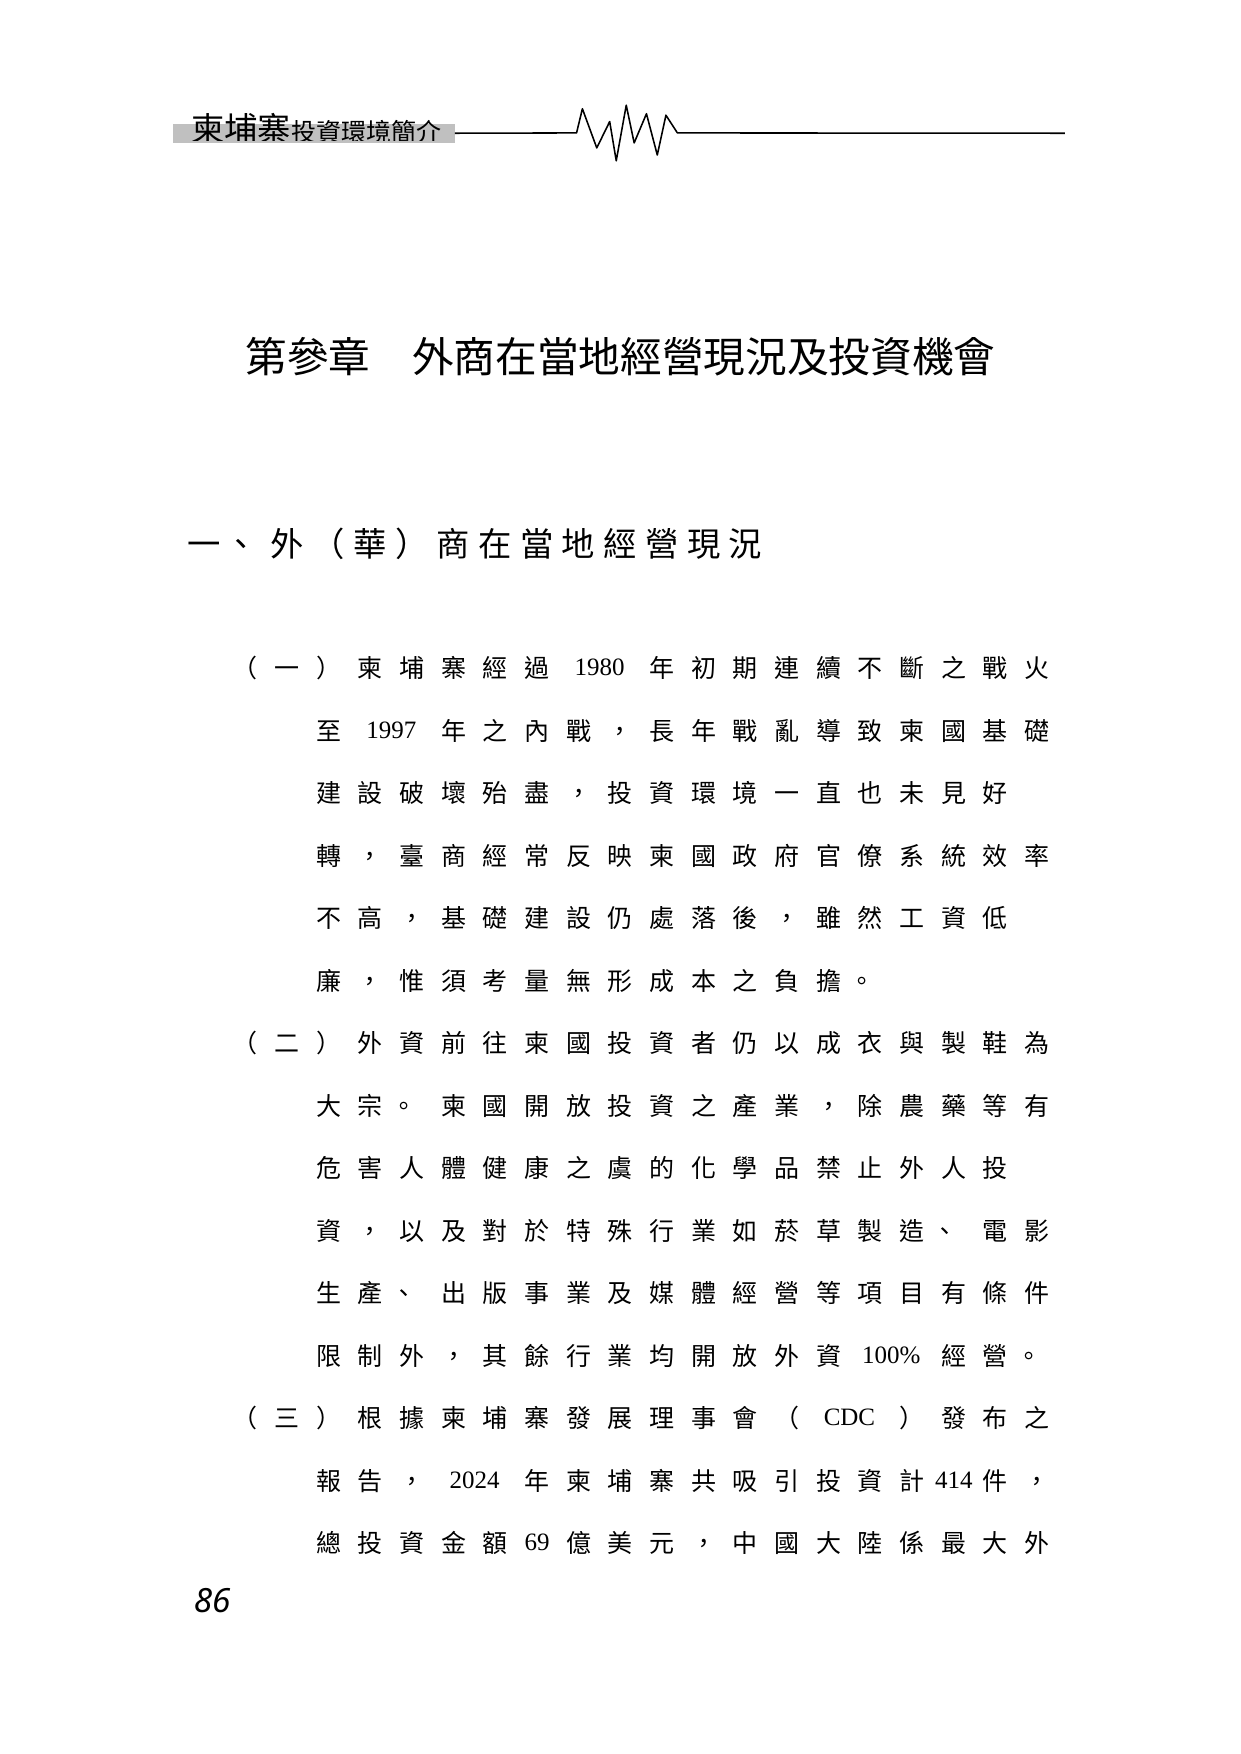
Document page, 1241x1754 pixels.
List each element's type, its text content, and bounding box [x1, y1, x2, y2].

text （一）柬埔寨經過1980年初期連續不斷之戰火至1997年之內戰，長年戰亂導致柬國基礎建設破壞殆盡，投資環境一直也未見好轉，臺商經常反映柬國政府官僚系統效率不高，基礎建設仍處落後，雖然工資低廉，惟須考量無形成本之負擔。 [207, 625, 1058, 1000]
text 一、外（華）商在當地經營現況 [183, 500, 1058, 563]
text （二）外資前往柬國投資者仍以成衣與製鞋為大宗。柬國開放投資之產業，除農藥等有危害人體健康之虞的化學品禁止外人投資，以及對於特殊行業如菸草製造、電影生產、出版事業及媒體經營等項目有條件限制外，其餘行業均開放外資100%經營。 [207, 1000, 1058, 1375]
text （三）根據柬埔寨發展理事會（CDC）發布之報告，2024年柬埔寨共吸引投資計414件，總投資金額69億美元，中國大陸係最大外 [207, 1375, 1058, 1563]
text 第參章 外商在當地經營現況及投資機會 [183, 313, 1058, 375]
